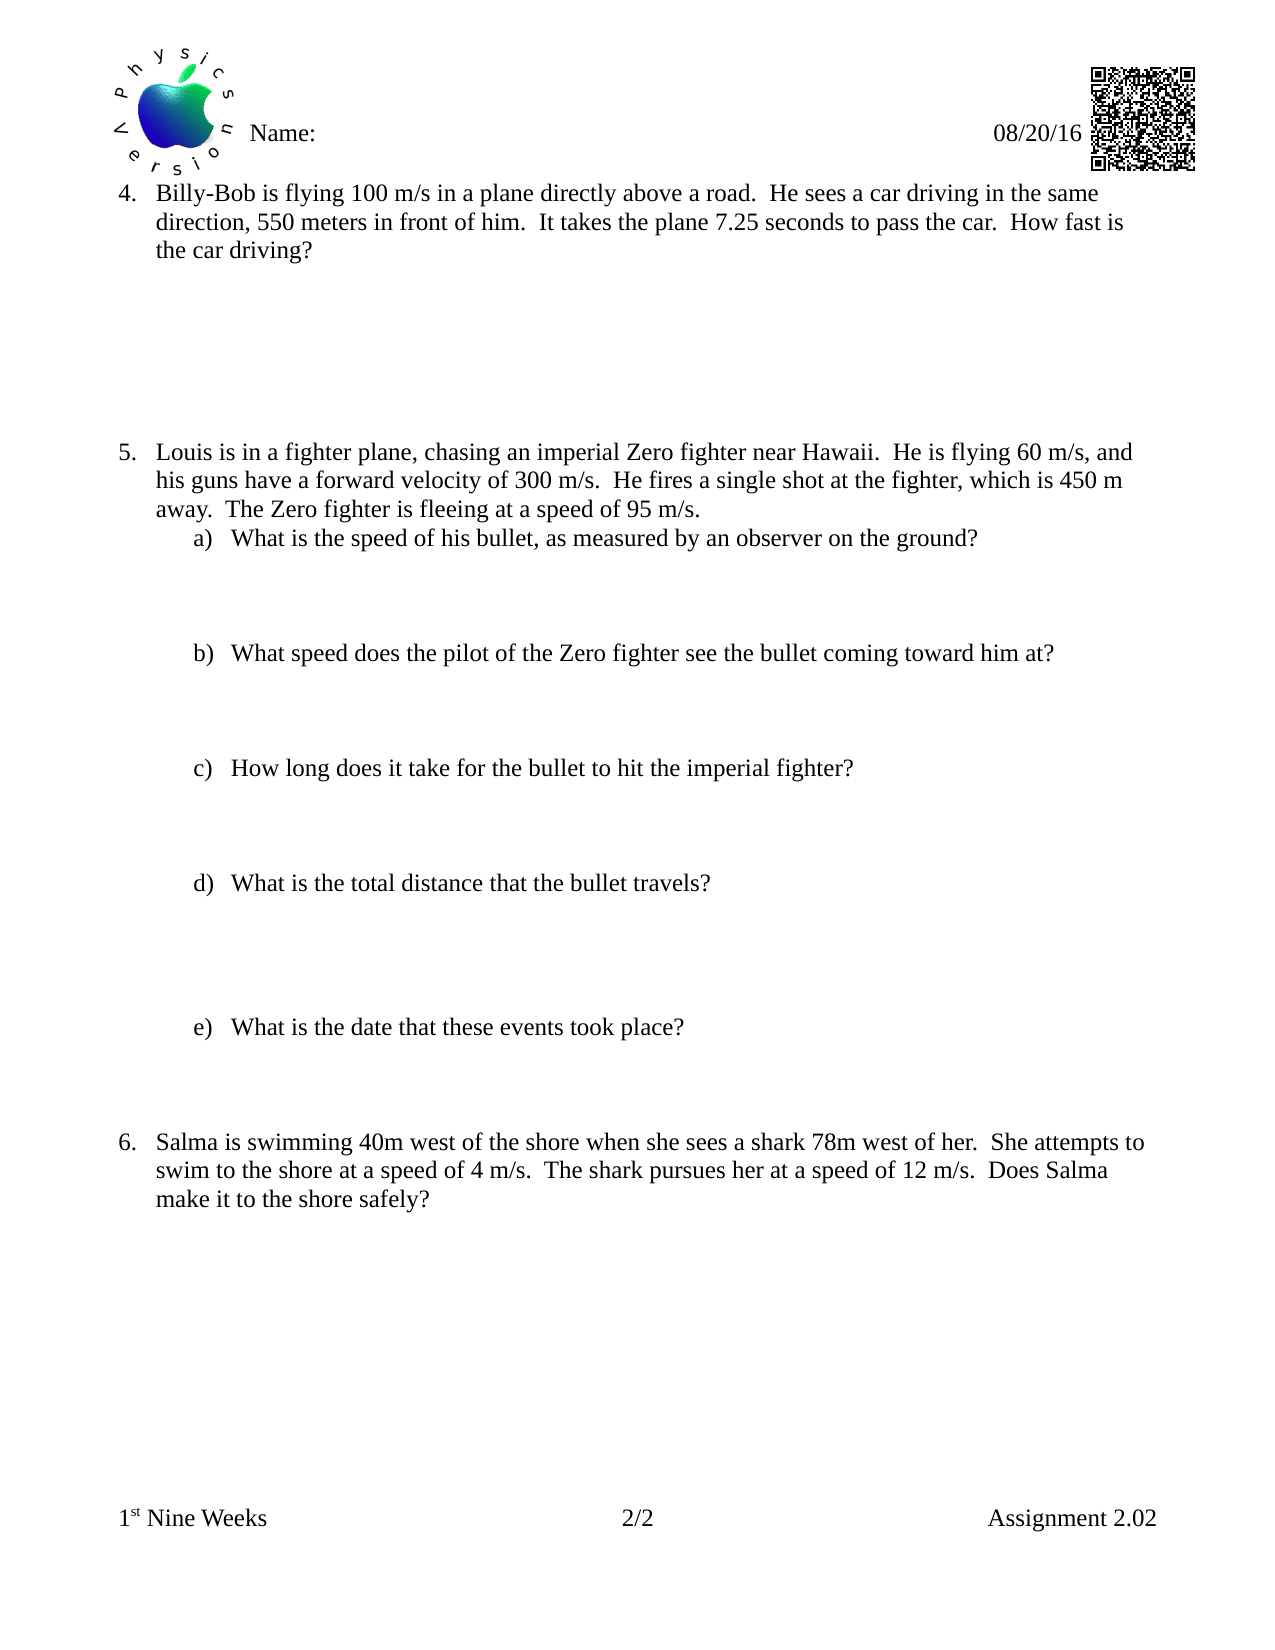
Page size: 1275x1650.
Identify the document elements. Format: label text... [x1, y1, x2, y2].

picture [113, 48, 234, 176]
list Billy-Bob is flying 100 m/s in a plane directly above a road. He sees a car driving in the same direction, 550 meters in front of him. It takes the plane 7.25 seconds to pass the car. How fast is the car driving? [118, 176, 1157, 264]
list What is the speed of his bullet, as measured by an observer on the ground? [193, 523, 1157, 552]
list What is the total distance that the bullet travels? [193, 868, 1157, 897]
list Salma is swimming 40m west of the shore when she sees a shark 78m west of her. She attempts to swim to the shore at a speed of 4 m/s. The shark pursues her at a speed of 12 m/s. Does Salma make it to the shore safely? [118, 1127, 1157, 1213]
list What speed does the pilot of the Zero fighter see the bullet coming toward him at? [193, 638, 1157, 667]
list What is the date that these events took place? [193, 1012, 1157, 1041]
picture [1082, 58, 1203, 179]
list How long does it take for the bullet to hit the imperial fighter? [193, 753, 1157, 782]
list Louis is in a fighter plane, chasing an imperial Zero fighter near Hawaii. He is flying 60 m/s, and his guns have a forward velocity of 300 m/s. He fires a single shot at the fighter, which is 450 m away. The Zero fighter is fleeing at a speed of 95 m/s. [118, 437, 1157, 523]
